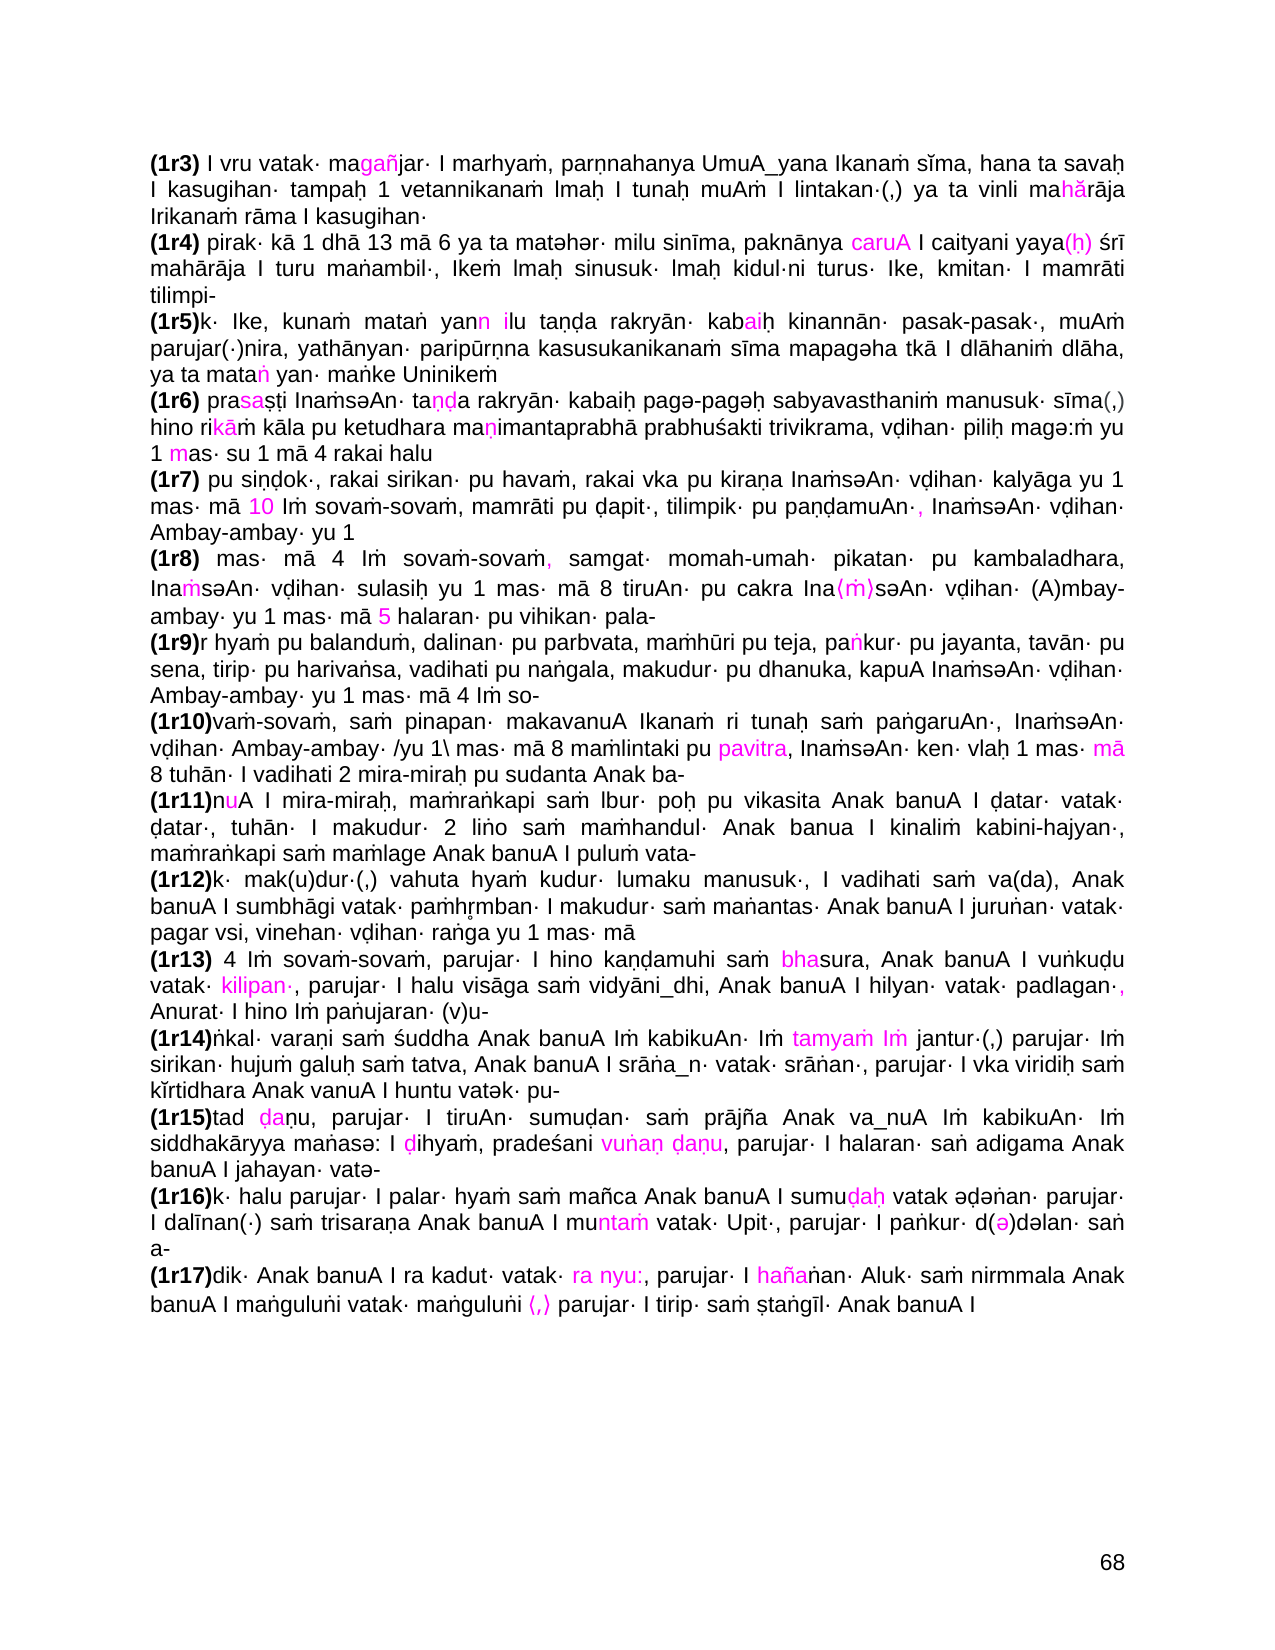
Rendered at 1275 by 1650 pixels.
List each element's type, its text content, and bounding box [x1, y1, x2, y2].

text (1r7) pu siṇḍok·, rakai sirikan· pu havaṁ, rakai vka pu kiraṇa InaṁsəAn· vḍihan· kalyāga yu 1 mas· mā 10 Iṁ sovaṁ-sovaṁ, mamrāti pu ḍapit·, tilimpik· pu paṇḍamuAn·, InaṁsəAn· vḍihan· Ambay-ambay· yu 1 [150, 466, 1125, 545]
text (1r16)k· halu parujar· I palar· hyaṁ saṁ mañca Anak banuA I sumuḍaḥ vatak əḍəṅan· parujar· I dalīnan(·) saṁ trisaraṇa Anak banuA I muntaṁ vatak· Upit·, parujar· I paṅkur· d(ə)dəlan· saṅ a- [150, 1183, 1125, 1262]
text (1r6) prasaṣṭi InaṁsəAn· taṇḍa rakryān· kabaiḥ pagə-pagəḥ sabyavasthaniṁ manusuk· sīma(,) hino rikāṁ kāla pu ketudhara maṇimantaprabhā prabhuśakti trivikrama, vḍihan· piliḥ magə:ṁ yu 1 mas· su 1 mā 4 rakai halu [150, 387, 1125, 466]
text (1r17)dik· Anak banuA I ra kadut· vatak· ra nyu:, parujar· I hañaṅan· Aluk· saṁ nirmmala Anak banuA I maṅguluṅi vatak· maṅguluṅi ⟨,⟩ parujar· I tirip· saṁ ṣtaṅgīl· Anak banuA I [150, 1262, 1125, 1319]
text (1r4) pirak· kā 1 dhā 13 mā 6 ya ta matəhər· milu sinīma, paknānya caruA I caityani yaya(ḥ) śrī mahārāja I turu maṅambil·, Ikeṁ lmaḥ sinusuk· lmaḥ kidul·ni turus· Ike, kmitan· I mamrāti tilimpi- [150, 229, 1125, 308]
text (1r8) mas· mā 4 Iṁ sovaṁ-sovaṁ, samgat· momah-umah· pikatan· pu kambaladhara, InaṁsəAn· vḍihan· sulasiḥ yu 1 mas· mā 8 tiruAn· pu cakra Ina⟨ṁ⟩səAn· vḍihan· (A)mbay-ambay· yu 1 mas· mā 5 halaran· pu vihikan· pala- [150, 545, 1125, 629]
text (1r10)vaṁ-sovaṁ, saṁ pinapan· makavanuA Ikanaṁ ri tunaḥ saṁ paṅgaruAn·, InaṁsəAn· vḍihan· Ambay-ambay· /yu 1\ mas· mā 8 maṁlintaki pu pavitra, InaṁsəAn· ken· vlaḥ 1 mas· mā 8 tuhān· I vadihati 2 mira-miraḥ pu sudanta Anak ba- [150, 708, 1125, 787]
text (1r12)k· mak(u)dur·(,) vahuta hyaṁ kudur· lumaku manusuk·, I vadihati saṁ va(da), Anak banuA I sumbhāgi vatak· paṁhr̥mban· I makudur· saṁ maṅantas· Anak banuA I juruṅan· vatak· pagar vsi, vinehan· vḍihan· raṅga yu 1 mas· mā [150, 866, 1125, 946]
text (1r5)k· Ike, kunaṁ mataṅ yann ilu taṇḍa rakryān· kabaiḥ kinannān· pasak-pasak·, muAṁ parujar(·)nira, yathānyan· paripūrṇna kasusukanikanaṁ sīma mapagəha tkā I dlāhaniṁ dlāha, ya ta mataṅ yan· maṅke Uninikeṁ [150, 308, 1125, 387]
text (1r11)nuA I mira-miraḥ, maṁraṅkapi saṁ lbur· poḥ pu vikasita Anak banuA I ḍatar· vatak· ḍatar·, tuhān· I makudur· 2 liṅo saṁ maṁhandul· Anak banua I kinaliṁ kabini-hajyan·, maṁraṅkapi saṁ maṁlage Anak banuA I puluṁ vata- [150, 787, 1125, 866]
text (1r3) I vru vatak· magañjar· I marhyaṁ, parṇnahanya UmuA_yana Ikanaṁ sĭma, hana ta savaḥ I kasugihan· tampaḥ 1 vetannikanaṁ lmaḥ I tunaḥ muAṁ I lintakan·(,) ya ta vinli mahărāja Irikanaṁ rāma I kasugihan· [150, 150, 1125, 229]
text (1r9)r hyaṁ pu balanduṁ, dalinan· pu parbvata, maṁhūri pu teja, paṅkur· pu jayanta, tavān· pu sena, tirip· pu harivaṅsa, vadihati pu naṅgala, makudur· pu dhanuka, kapuA InaṁsəAn· vḍihan· Ambay-ambay· yu 1 mas· mā 4 Iṁ so- [150, 629, 1125, 708]
text (1r15)tad ḍaṇu, parujar· I tiruAn· sumuḍan· saṁ prājña Anak va_nuA Iṁ kabikuAn· Iṁ siddhakāryya maṅasə: I ḍihyaṁ, pradeśani vuṅaṇ ḍaṇu, parujar· I halaran· saṅ adigama Anak banuA I jahayan· vatə- [150, 1104, 1125, 1183]
text (1r14)ṅkal· varaṇi saṁ śuddha Anak banuA Iṁ kabikuAn· Iṁ tamyaṁ Iṁ jantur·(,) parujar· Iṁ sirikan· hujuṁ galuḥ saṁ tatva, Anak banuA I srāṅa_n· vatak· srāṅan·, parujar· I vka viridiḥ saṁ kĭrtidhara Anak vanuA I huntu vatək· pu- [150, 1024, 1125, 1104]
text (1r13) 4 Iṁ sovaṁ-sovaṁ, parujar· I hino kaṇḍamuhi saṁ bhasura, Anak banuA I vuṅkuḍu vatak· kilipan·, parujar· I halu visāga saṁ vidyāni_dhi, Anak banuA I hilyan· vatak· padlagan·, Anurat· I hino Iṁ paṅujaran· (v)u- [150, 946, 1125, 1024]
